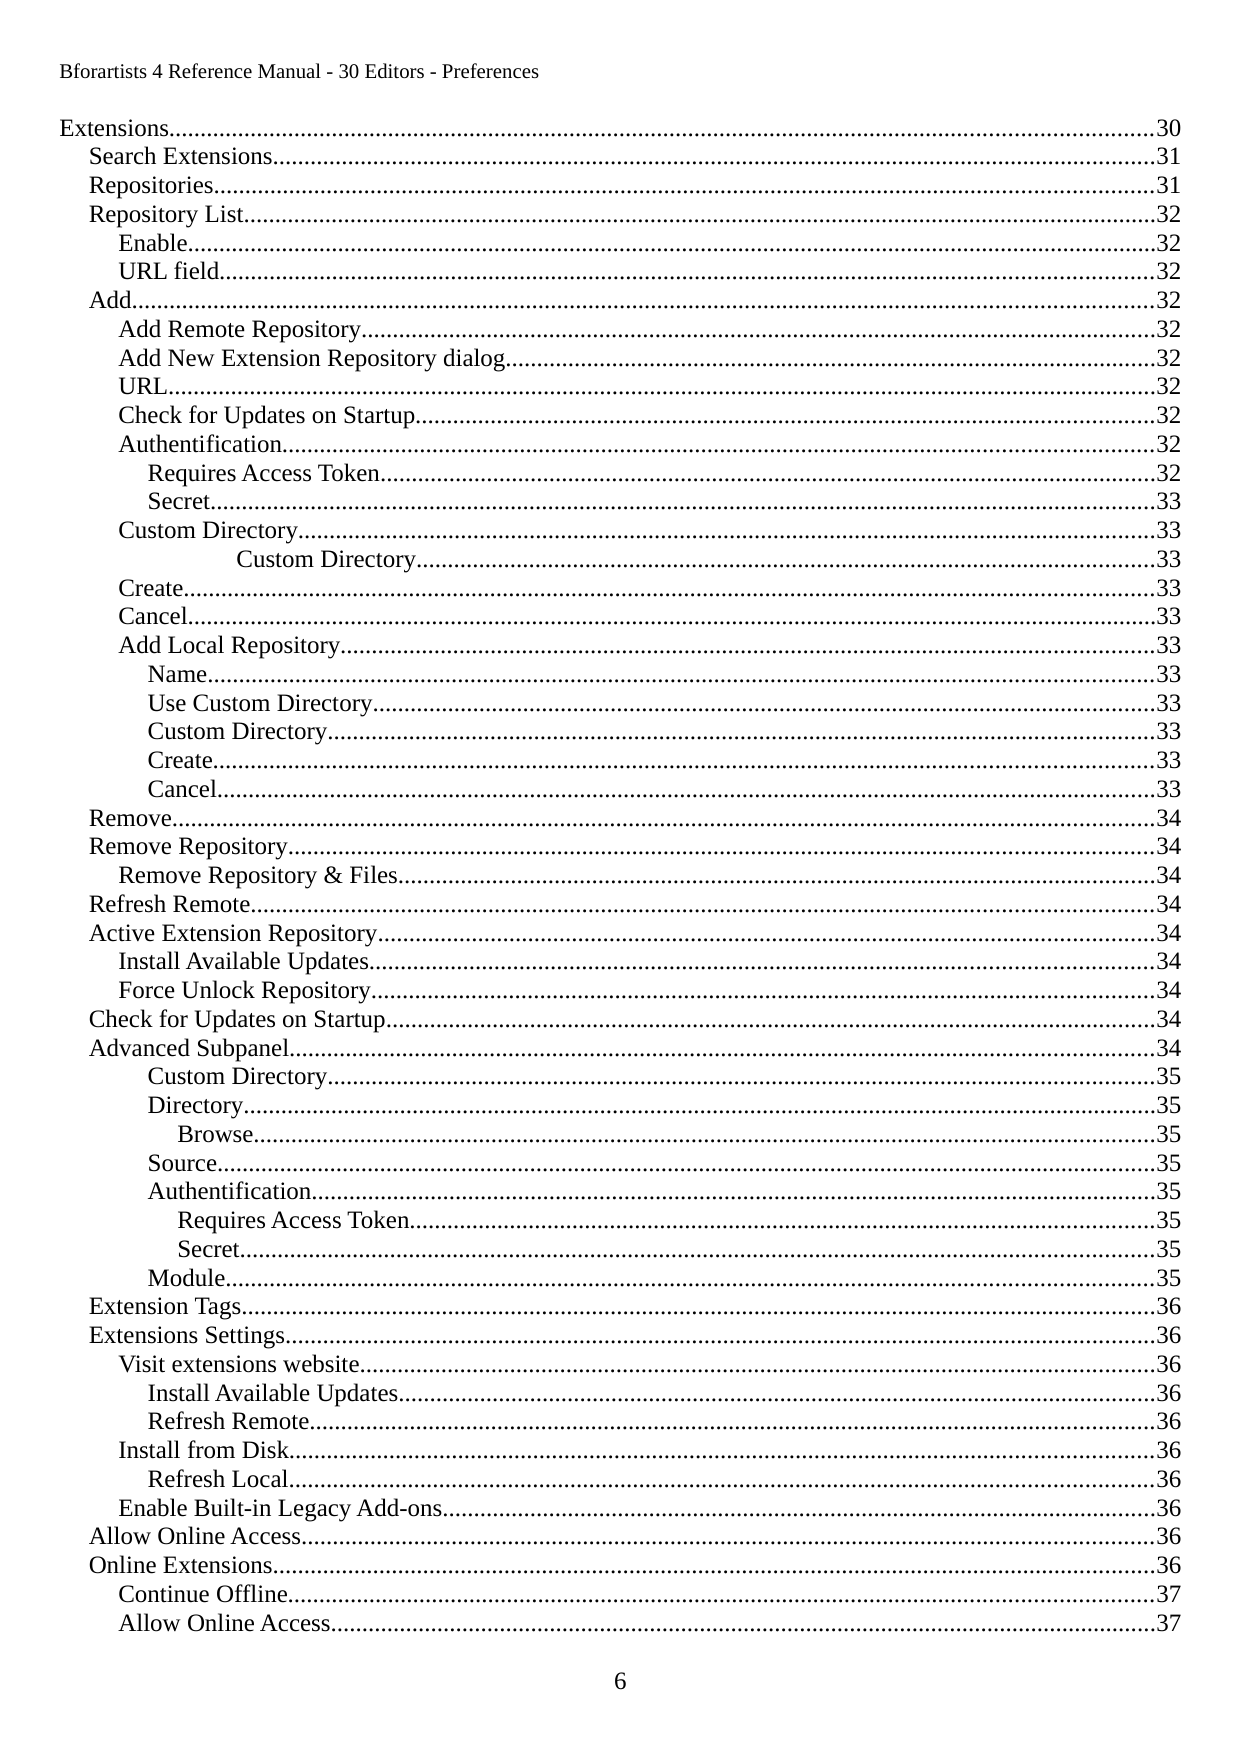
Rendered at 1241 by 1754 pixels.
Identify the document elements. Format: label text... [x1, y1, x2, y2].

text Requires Access Token 35 [177, 1205, 1181, 1234]
text Add New Extension Repository dialog 32 [118, 343, 1181, 371]
text Repository List 32 [88, 199, 1181, 228]
text Visit extensions website 36 [118, 1349, 1181, 1378]
text Add Local Repository 33 [118, 630, 1181, 659]
text Install from Disk 36 [118, 1435, 1181, 1464]
text Create 33 [118, 573, 1181, 601]
text Authentification 35 [147, 1176, 1181, 1205]
text Repositories 31 [88, 170, 1181, 199]
text Cancel 33 [118, 601, 1181, 630]
text Check for Updates on Startup 32 [118, 400, 1181, 429]
text Enable 32 [118, 228, 1181, 256]
text Secret 35 [177, 1234, 1181, 1263]
text Advanced Subpanel 34 [88, 1033, 1181, 1061]
text Module 35 [147, 1263, 1181, 1291]
text URL field 32 [118, 256, 1181, 285]
text Name 33 [147, 659, 1181, 688]
text Extensions 30 [59, 113, 1181, 141]
text Refresh Remote 36 [147, 1406, 1181, 1435]
text Enable Built-in Legacy Add-ons 36 [118, 1493, 1181, 1521]
text Extensions Settings 36 [88, 1320, 1181, 1349]
text Custom Directory 35 [147, 1061, 1181, 1090]
text Remove Repository 34 [88, 831, 1181, 860]
text Refresh Local 36 [147, 1464, 1181, 1493]
text Continue Offline 37 [118, 1579, 1181, 1608]
text Remove 34 [88, 803, 1181, 831]
text Install Available Updates 36 [147, 1378, 1181, 1406]
text Allow Online Access 37 [118, 1608, 1181, 1636]
text Force Unlock Repository 34 [118, 975, 1181, 1004]
text Search Extensions 31 [88, 141, 1181, 170]
text URL 32 [118, 371, 1181, 400]
text Active Extension Repository 34 [88, 918, 1181, 946]
text Secret 33 [147, 486, 1181, 515]
text Online Extensions 36 [88, 1550, 1181, 1579]
text Extension Tags 36 [88, 1291, 1181, 1320]
text Custom Directory 33 [118, 515, 1181, 544]
text Use Custom Directory 33 [147, 688, 1181, 716]
text Browse 35 [177, 1119, 1181, 1148]
text Requires Access Token 32 [147, 458, 1181, 486]
text Add Remote Repository 32 [118, 314, 1181, 343]
text Authentification 32 [118, 429, 1181, 458]
text Install Available Updates 34 [118, 946, 1181, 975]
text Check for Updates on Startup 34 [88, 1004, 1181, 1033]
text Remove Repository & Files 34 [118, 860, 1181, 889]
text Custom Directory 33 [236, 544, 1181, 573]
text Custom Directory 33 [147, 716, 1181, 745]
text Cancel 33 [147, 774, 1181, 803]
text Create 33 [147, 745, 1181, 774]
text Add 32 [88, 285, 1181, 314]
text Source 35 [147, 1148, 1181, 1176]
text Allow Online Access 36 [88, 1521, 1181, 1550]
text Directory 35 [147, 1090, 1181, 1119]
text Refresh Remote 34 [88, 889, 1181, 918]
